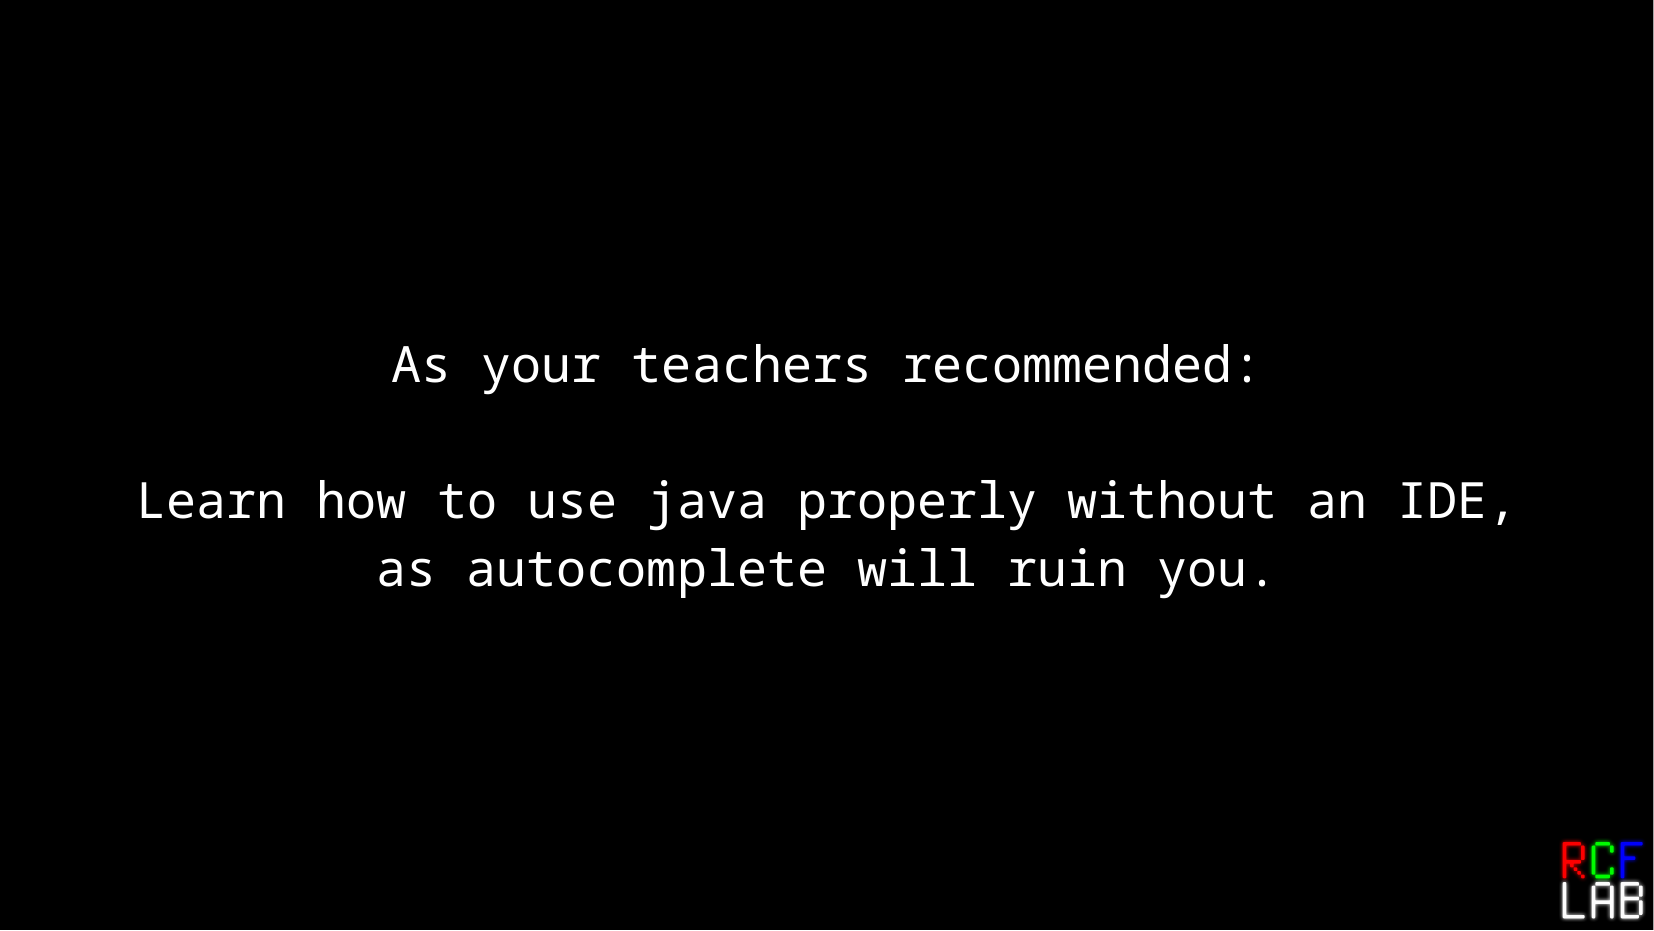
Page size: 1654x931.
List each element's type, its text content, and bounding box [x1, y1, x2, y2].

list As your teachers recommended: Learn how to use java properly without an IDE, as autocomplete will ruin you. [124, 125, 1530, 805]
picture [1559, 838, 1646, 922]
